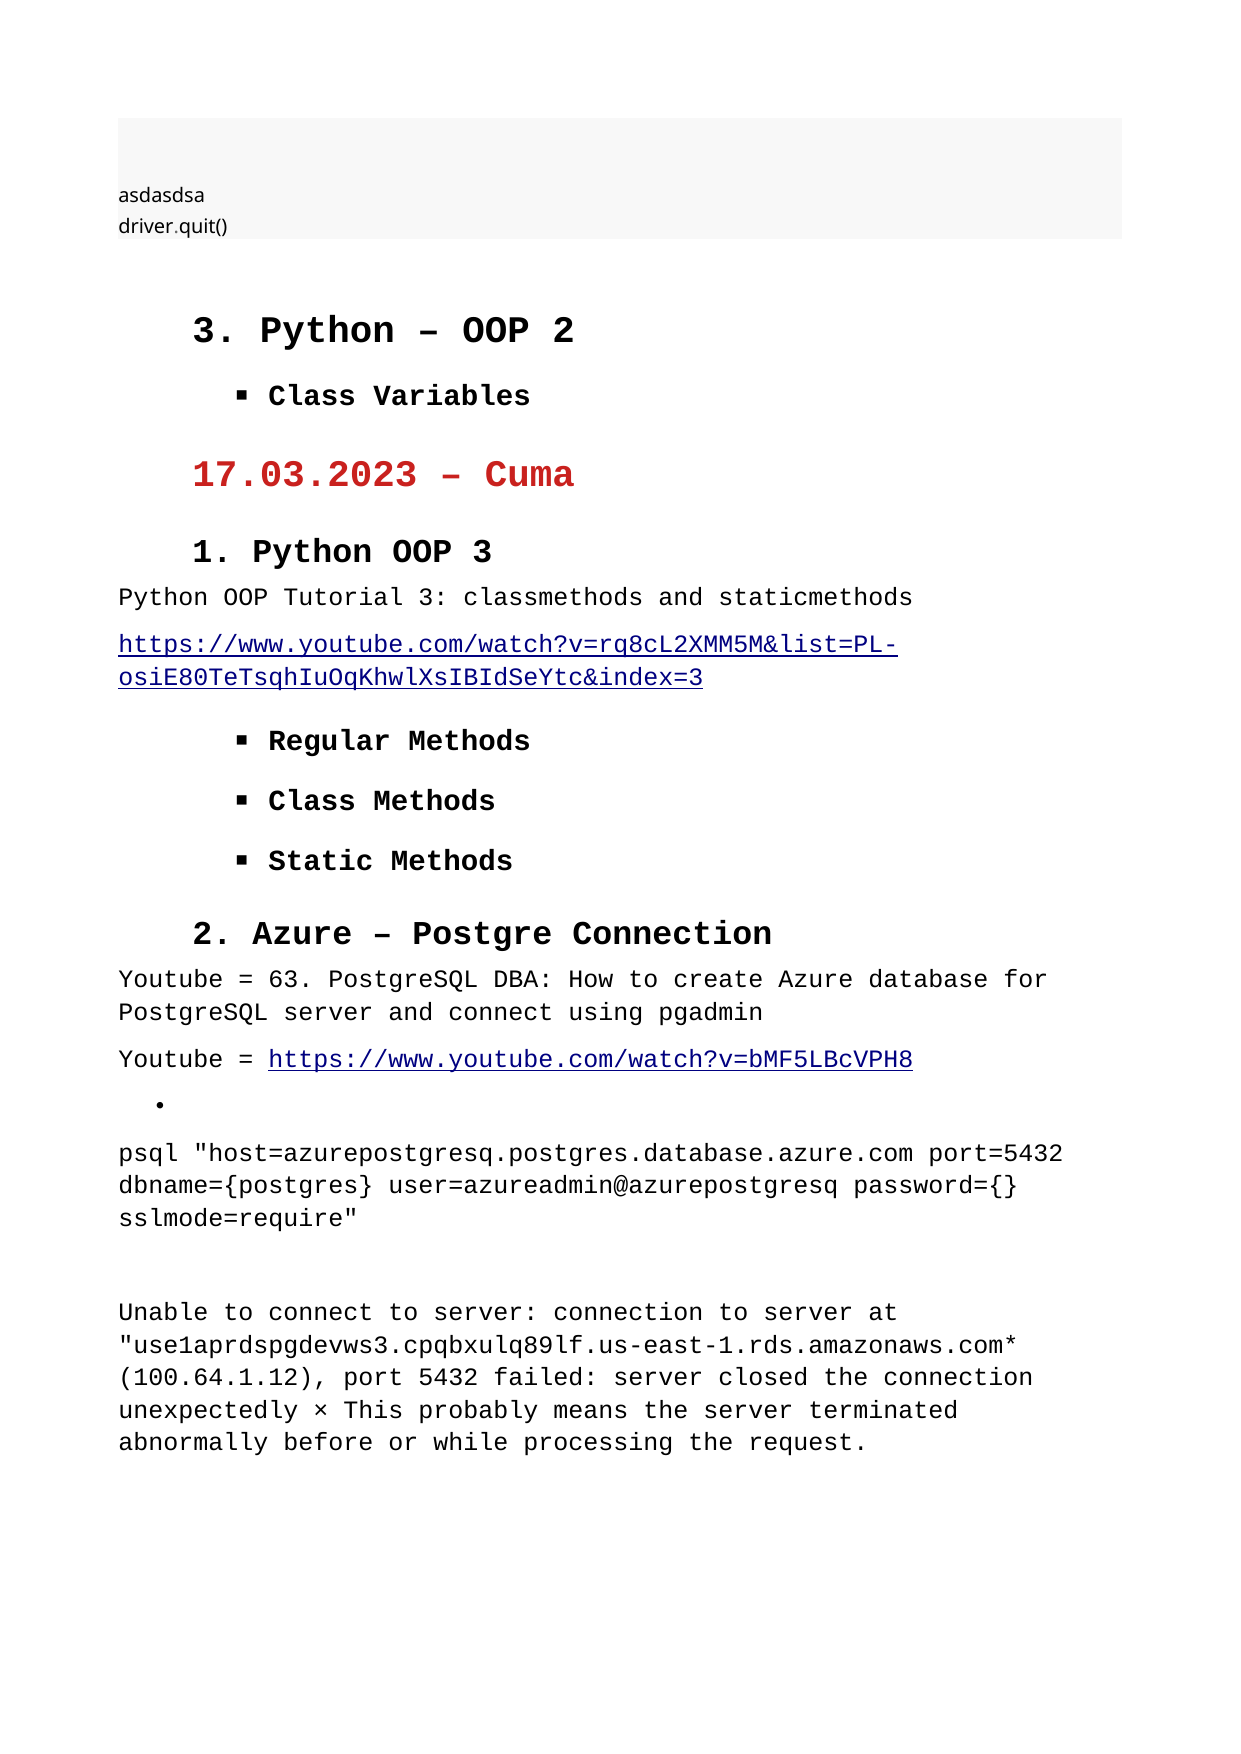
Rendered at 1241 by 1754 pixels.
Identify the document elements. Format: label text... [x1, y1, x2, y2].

subtitle Static Methods [231, 846, 1122, 879]
subtitle 17.03.2023 – Cuma [118, 451, 1122, 498]
text Unable to connect to server: connection to server at "use1aprdspgdevws3.cpqbxulq89lf.us-east-1.rds.amazonaws.com* (100.64.1.12), port 5432 failed: server closed the connection unexpectedly × This probably means the server terminated abnormally before or while processing the request. [118, 1300, 1122, 1458]
text https://www.youtube.com/watch?v=rq8cL2XMM5M&list=PL-osiE80TeTsqhIuOqKhwlXsIBIdSeYtc&index=3 [118, 632, 1122, 693]
subtitle Class Methods [231, 786, 1122, 819]
subtitle 1. Python OOP 3 [118, 531, 1122, 572]
text asdasdsa [118, 178, 1122, 209]
text Youtube = https://www.youtube.com/watch?v=bMF5LBcVPH8 [118, 1046, 1122, 1075]
text driver.quit() [118, 209, 1122, 239]
subtitle 2. Azure – Postgre Connection [118, 913, 1122, 954]
subtitle Class Variables [231, 381, 1122, 414]
subtitle 3. Python – OOP 2 [118, 307, 1122, 354]
subtitle Regular Methods [231, 726, 1122, 759]
text Youtube = 63. PostgreSQL DBA: How to create Azure database for PostgreSQL server and connect using pgadmin [118, 967, 1122, 1028]
text psql "host=azurepostgresq.postgres.database.azure.com port=5432 dbname={postgres} user=azureadmin@azurepostgresq password={} sslmode=require" [118, 1141, 1122, 1234]
text Python OOP Tutorial 3: classmethods and staticmethods [118, 585, 1122, 613]
